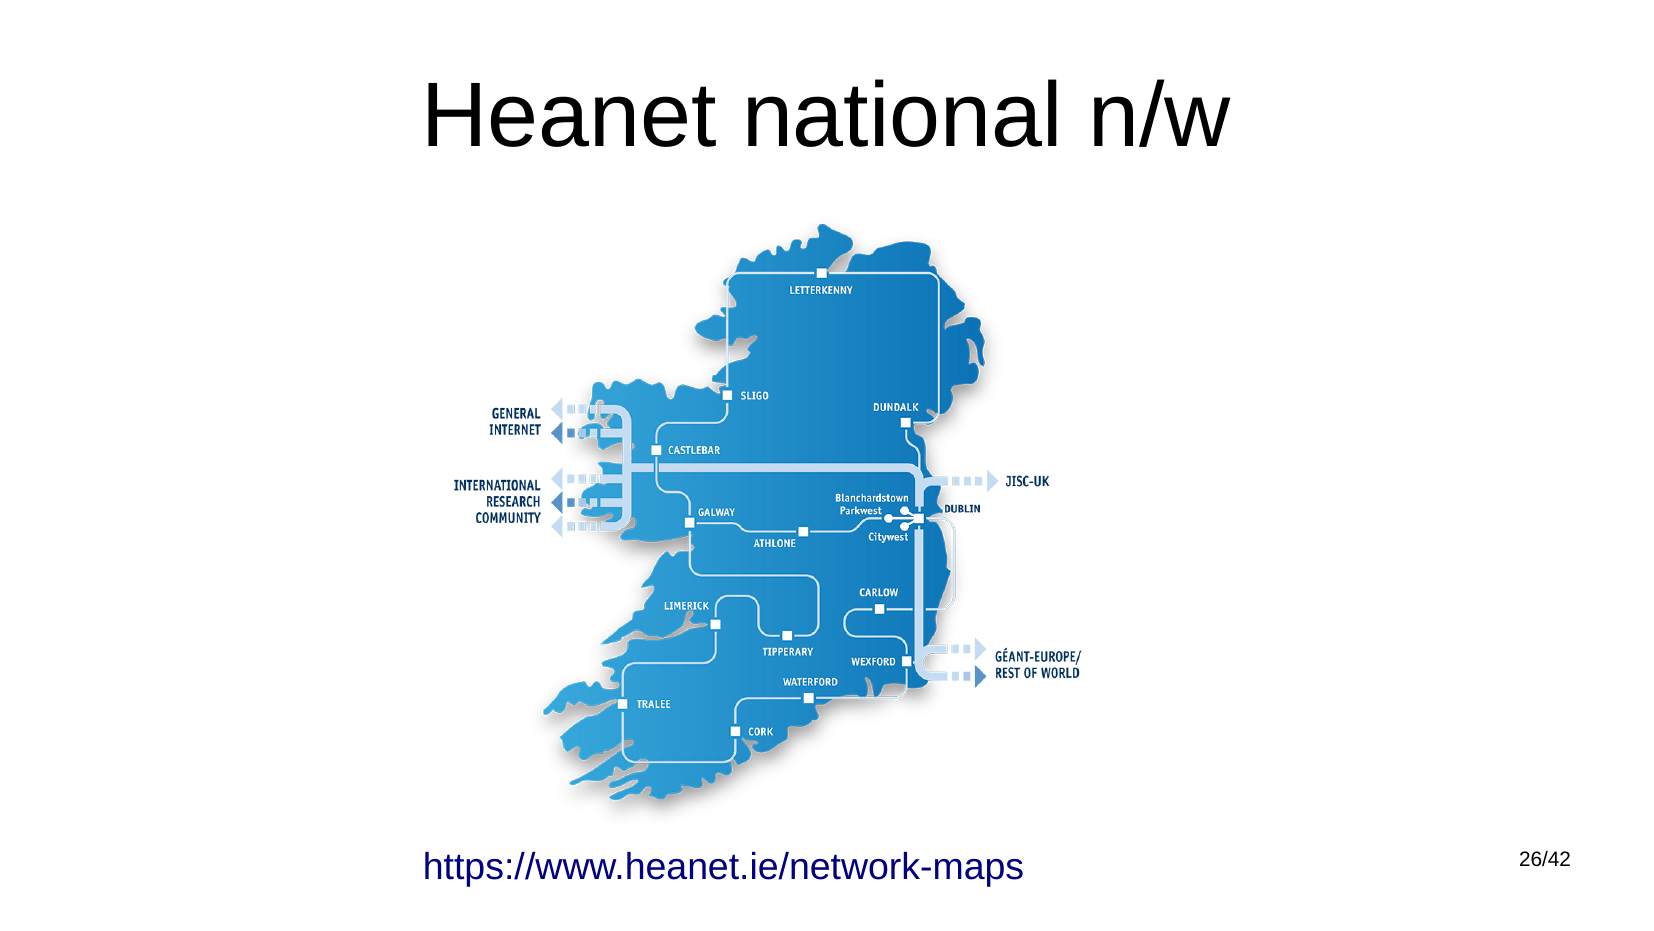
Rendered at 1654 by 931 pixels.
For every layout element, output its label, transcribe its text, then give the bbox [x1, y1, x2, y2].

title Heanet national n/w [82, 37, 1571, 193]
text_box https://www.heanet.ie/network-maps [408, 838, 1246, 896]
picture [402, 192, 1130, 842]
